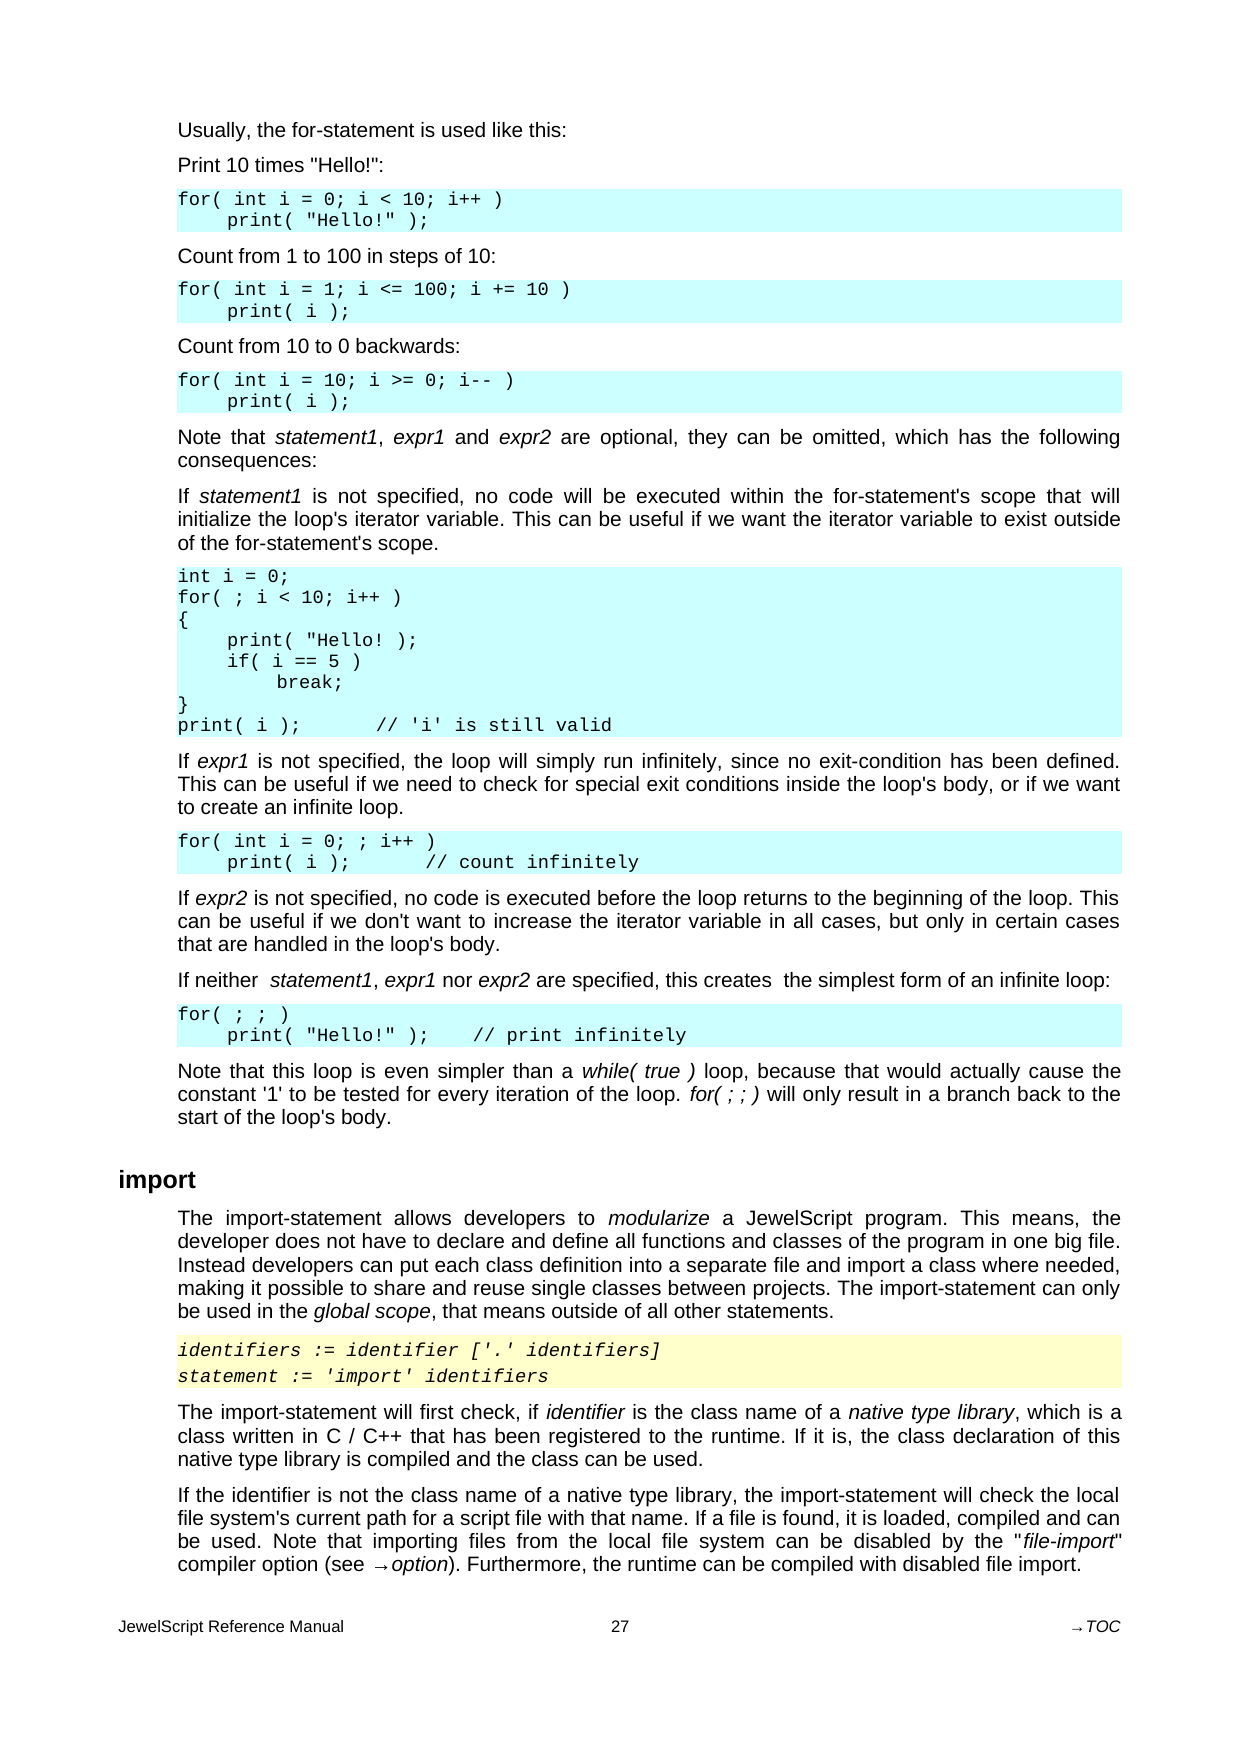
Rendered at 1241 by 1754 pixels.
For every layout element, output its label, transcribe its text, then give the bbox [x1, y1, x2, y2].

text for( int i = 0; i < 10; i++ ) print( "Hello!" ); [177, 189, 1122, 232]
text If expr2 is not specified, no code is executed before the loop returns to the beginning of the loop. This can be useful if we don't want to increase the iterator variable in all cases, but only in certain cases that are handled in the loop's body. [177, 886, 1122, 956]
text Count from 1 to 100 in steps of 10: [177, 244, 1122, 268]
text for( int i = 0; ; i++ ) print( i ); // count infinitely [177, 831, 1122, 874]
text for( ; ; ) print( "Hello!" ); // print infinitely [177, 1004, 1122, 1047]
text If expr1 is not specified, the loop will simply run infinitely, since no exit-condition has been defined. This can be useful if we need to check for special exit conditions inside the loop's body, or if we want to create an infinite loop. [177, 749, 1122, 819]
text Print 10 times "Hello!": [177, 154, 1122, 177]
text for( int i = 10; i >= 0; i-- ) print( i ); [177, 371, 1122, 413]
text The import-statement will first check, if identifier is the class name of a native type library, which is a class written in C / C++ that has been registered to the runtime. If it is, the class declaration of this native type library is compiled and the class can be used. [177, 1401, 1122, 1471]
text Usually, the for-statement is used like this: [177, 118, 1122, 141]
text for( int i = 1; i <= 100; i += 10 ) print( i ); [177, 280, 1122, 323]
text If statement1 is not specified, no code will be executed within the for-statement's scope that will initialize the loop's iterator variable. This can be useful if we want the iterator variable to exist outside of the for-statement's scope. [177, 485, 1122, 554]
text The import-statement allows developers to modularize a JewelScript program. This means, the developer does not have to declare and define all functions and classes of the program in one big file. Instead developers can put each class definition into a separate file and import a class where needed, making it possible to share and reuse single classes between projects. The import-statement can only be used in the global scope, that means outside of all other statements. [177, 1207, 1122, 1323]
text int i = 0; for( ; i < 10; i++ ) { print( "Hello! ); if( i == 5 ) break; } print( i ); // 'i' is still valid [177, 567, 1122, 737]
text identifiers := identifier ['.' identifiers] statement := 'import' identifiers [177, 1335, 1122, 1388]
text Note that this loop is even simpler than a while( true ) loop, because that would actually cause the constant '1' to be tested for every iteration of the loop. for( ; ; ) will only result in a branch back to the start of the loop's body. [177, 1059, 1122, 1129]
text If the identifier is not the class name of a native type library, the import-statement will check the local file system's current path for a script file with that name. If a file is found, it is loaded, compiled and can be used. Note that importing files from the local file system can be disabled by the "file-import" compiler option (see →option). Furthermore, the runtime can be compiled with disabled file import. [177, 1483, 1122, 1576]
text If neither statement1, expr1 nor expr2 are specified, this creates the simplest form of an infinite loop: [177, 968, 1122, 992]
text Note that statement1, expr1 and expr2 are optional, they can be omitted, which has the following consequences: [177, 426, 1122, 472]
subtitle import [118, 1166, 1122, 1194]
text Count from 10 to 0 backwards: [177, 335, 1122, 358]
